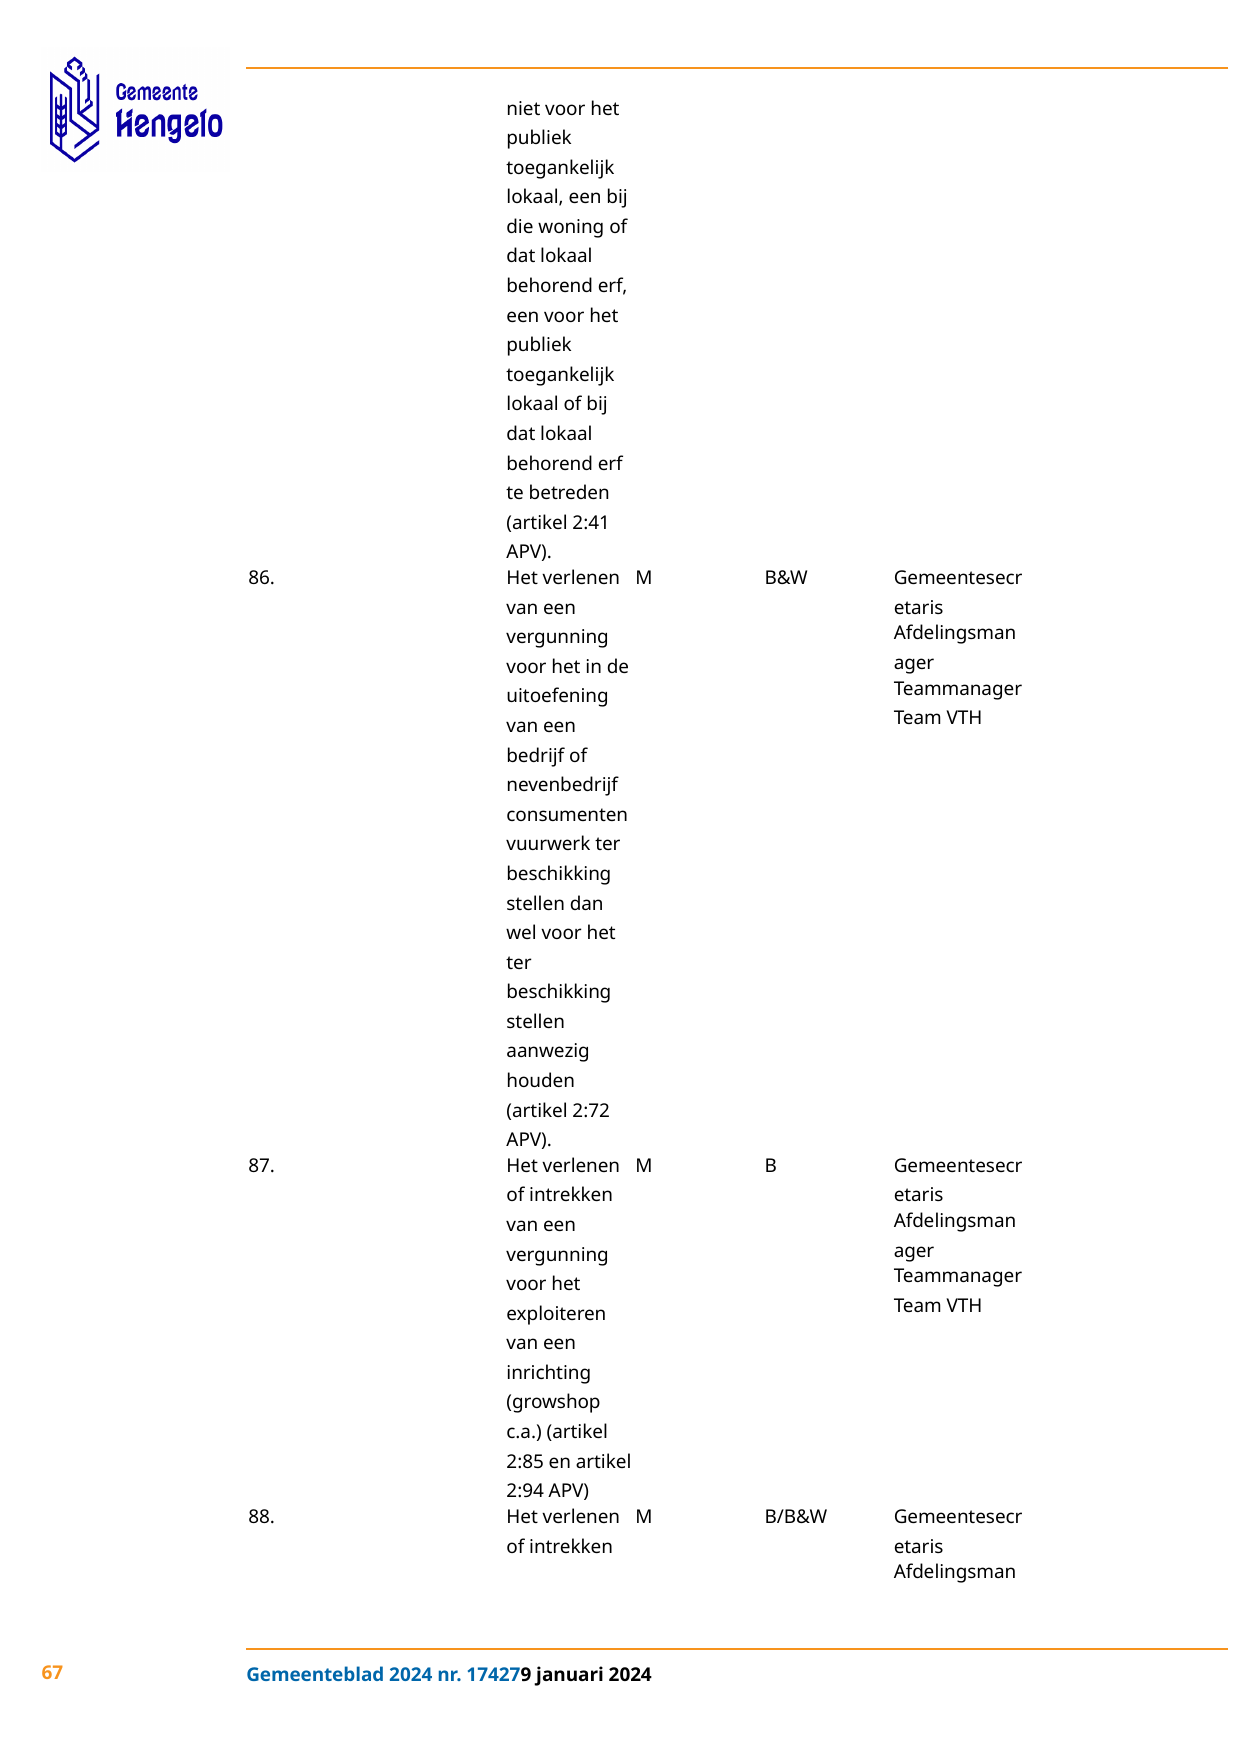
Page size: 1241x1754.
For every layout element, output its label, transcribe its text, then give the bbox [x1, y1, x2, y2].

table_cell Gemeentesecretaris [894, 1503, 1022, 1558]
table_cell Teammanager Team VTH [894, 675, 1022, 1152]
table_cell Gemeentesecretaris [894, 1152, 1022, 1207]
table_cell 88. [248, 1503, 506, 1584]
table_cell Het verlenen van een vergunning voor het in de uitoefening van een bedrijf of nevenbedrijf consumentenvuurwerk ter beschikking stellen dan wel voor het ter beschikking stellen aanwezig houden (artikel 2:72 APV). [506, 564, 635, 1152]
table_cell Afdelingsmanager [894, 620, 1022, 675]
table_cell Gemeentesecretaris [894, 564, 1022, 619]
table_cell [635, 95, 764, 564]
table_cell B/B&W [764, 1503, 893, 1584]
picture [41, 47, 231, 172]
table_cell Het verlenen of intrekken [506, 1503, 635, 1584]
table_cell [1023, 95, 1152, 564]
table_cell [764, 95, 893, 564]
table_cell niet voor het publiek toegankelijk lokaal, een bij die woning of dat lokaal behorend erf, een voor het publiek toegankelijk lokaal of bij dat lokaal behorend erf te betreden (artikel 2:41 APV). [506, 95, 635, 564]
table_cell B [764, 1152, 893, 1503]
table_cell Het verlenen of intrekken van een vergunning voor het exploiteren van een inrichting (growshop c.a.) (artikel 2:85 en artikel 2:94 APV) [506, 1152, 635, 1503]
table_cell M [635, 1503, 764, 1584]
table_cell [1023, 1503, 1152, 1584]
table_cell M [635, 564, 764, 1152]
table_cell [1023, 564, 1152, 1152]
table_cell [248, 95, 506, 564]
table_cell [1023, 1152, 1152, 1503]
table_cell Teammanager Team VTH [894, 1263, 1022, 1503]
table_cell Afdelingsmanager [894, 1208, 1022, 1263]
table_cell 87. [248, 1152, 506, 1503]
table_cell B&W [764, 564, 893, 1152]
table_cell 86. [248, 564, 506, 1152]
table_cell Afdelingsman [894, 1559, 1022, 1584]
table_cell [894, 95, 1022, 564]
table_cell M [635, 1152, 764, 1503]
